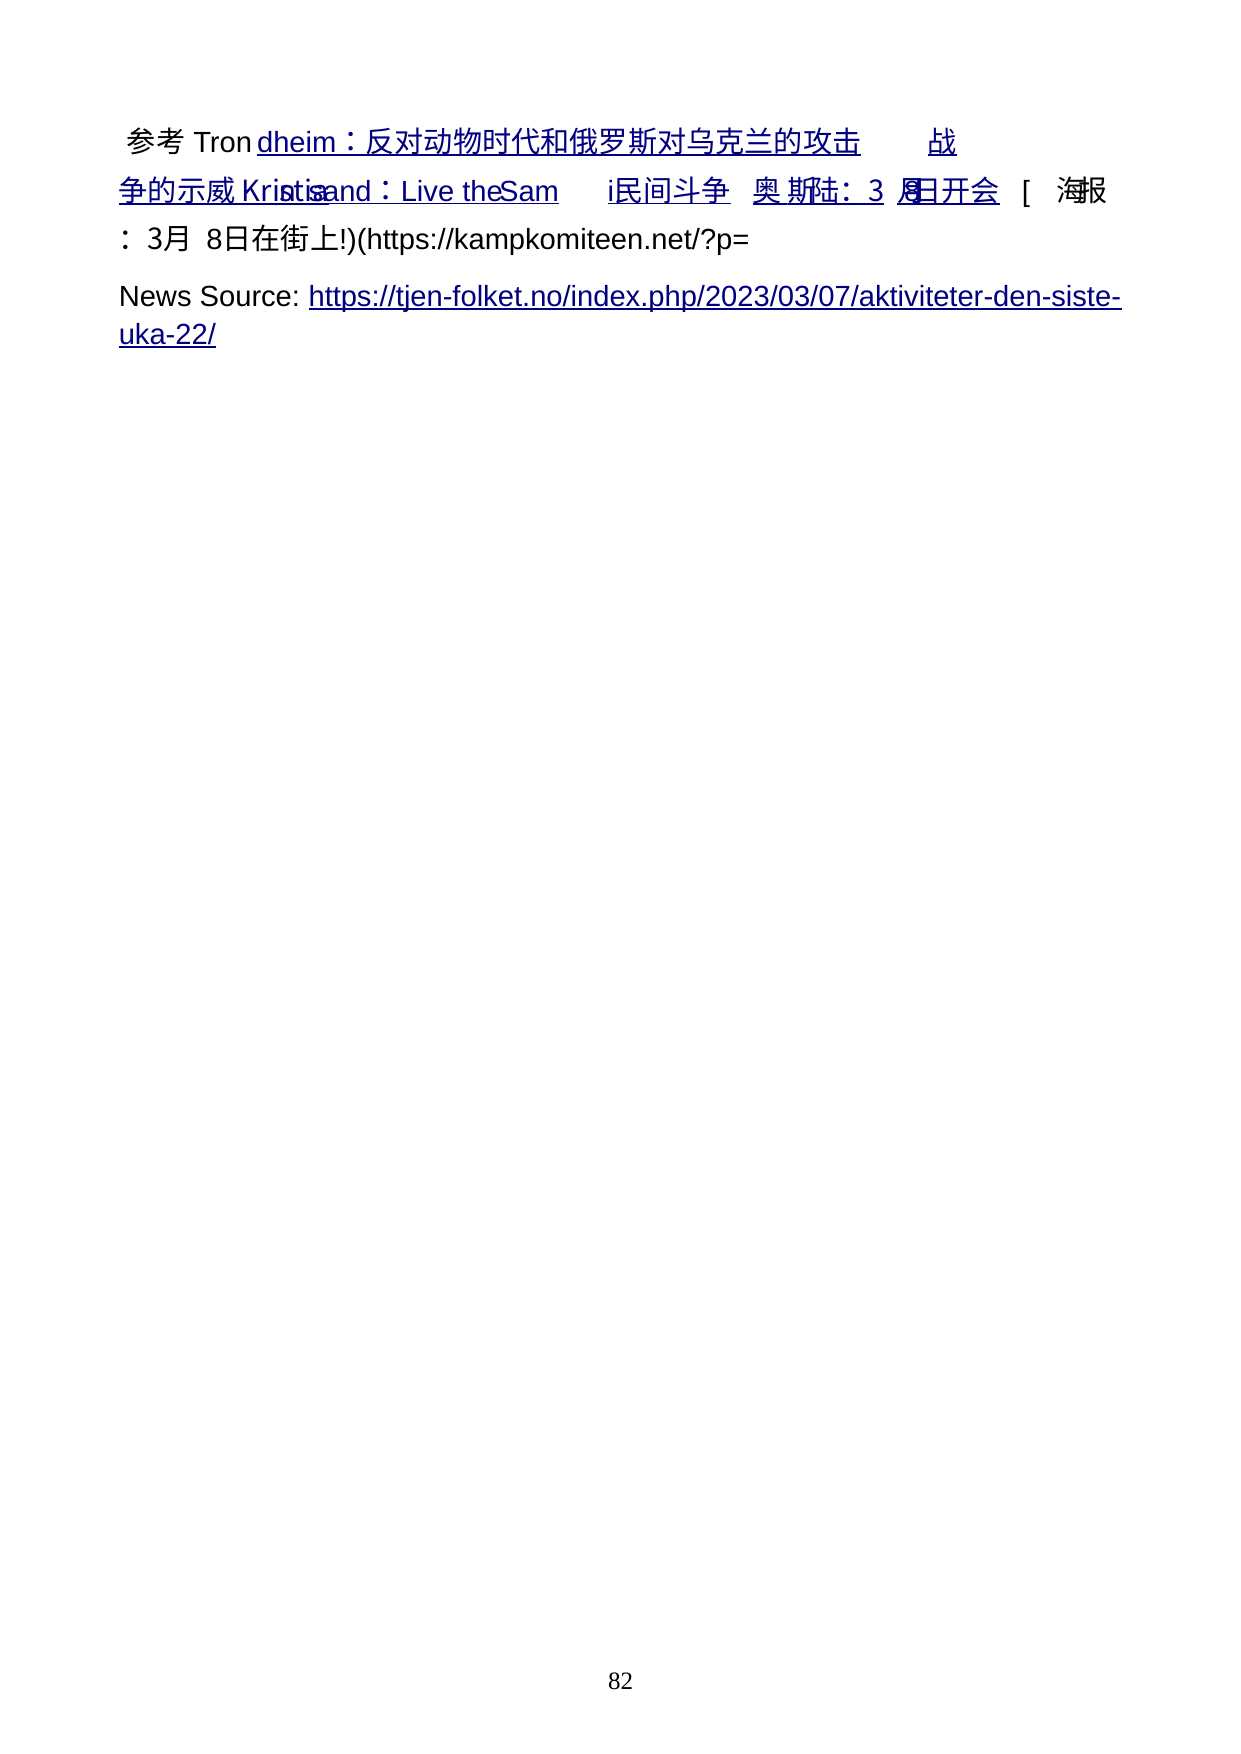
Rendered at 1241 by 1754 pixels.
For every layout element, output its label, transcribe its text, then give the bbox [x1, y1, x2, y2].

text 参考 Trondheim：反对动物时代和俄罗斯对乌克兰的攻击战争的示威 Kristiansand：Live the Sami民间斗争 奥斯陆：3月8日开会 [海报：3月8日在街上!)(https://kampkomiteen.net/?p=5861) [118, 118, 1122, 258]
text News Source: https://tjen-folket.no/index.php/2023/03/07/aktiviteter-den-siste-uka-22/ [118, 279, 1122, 351]
